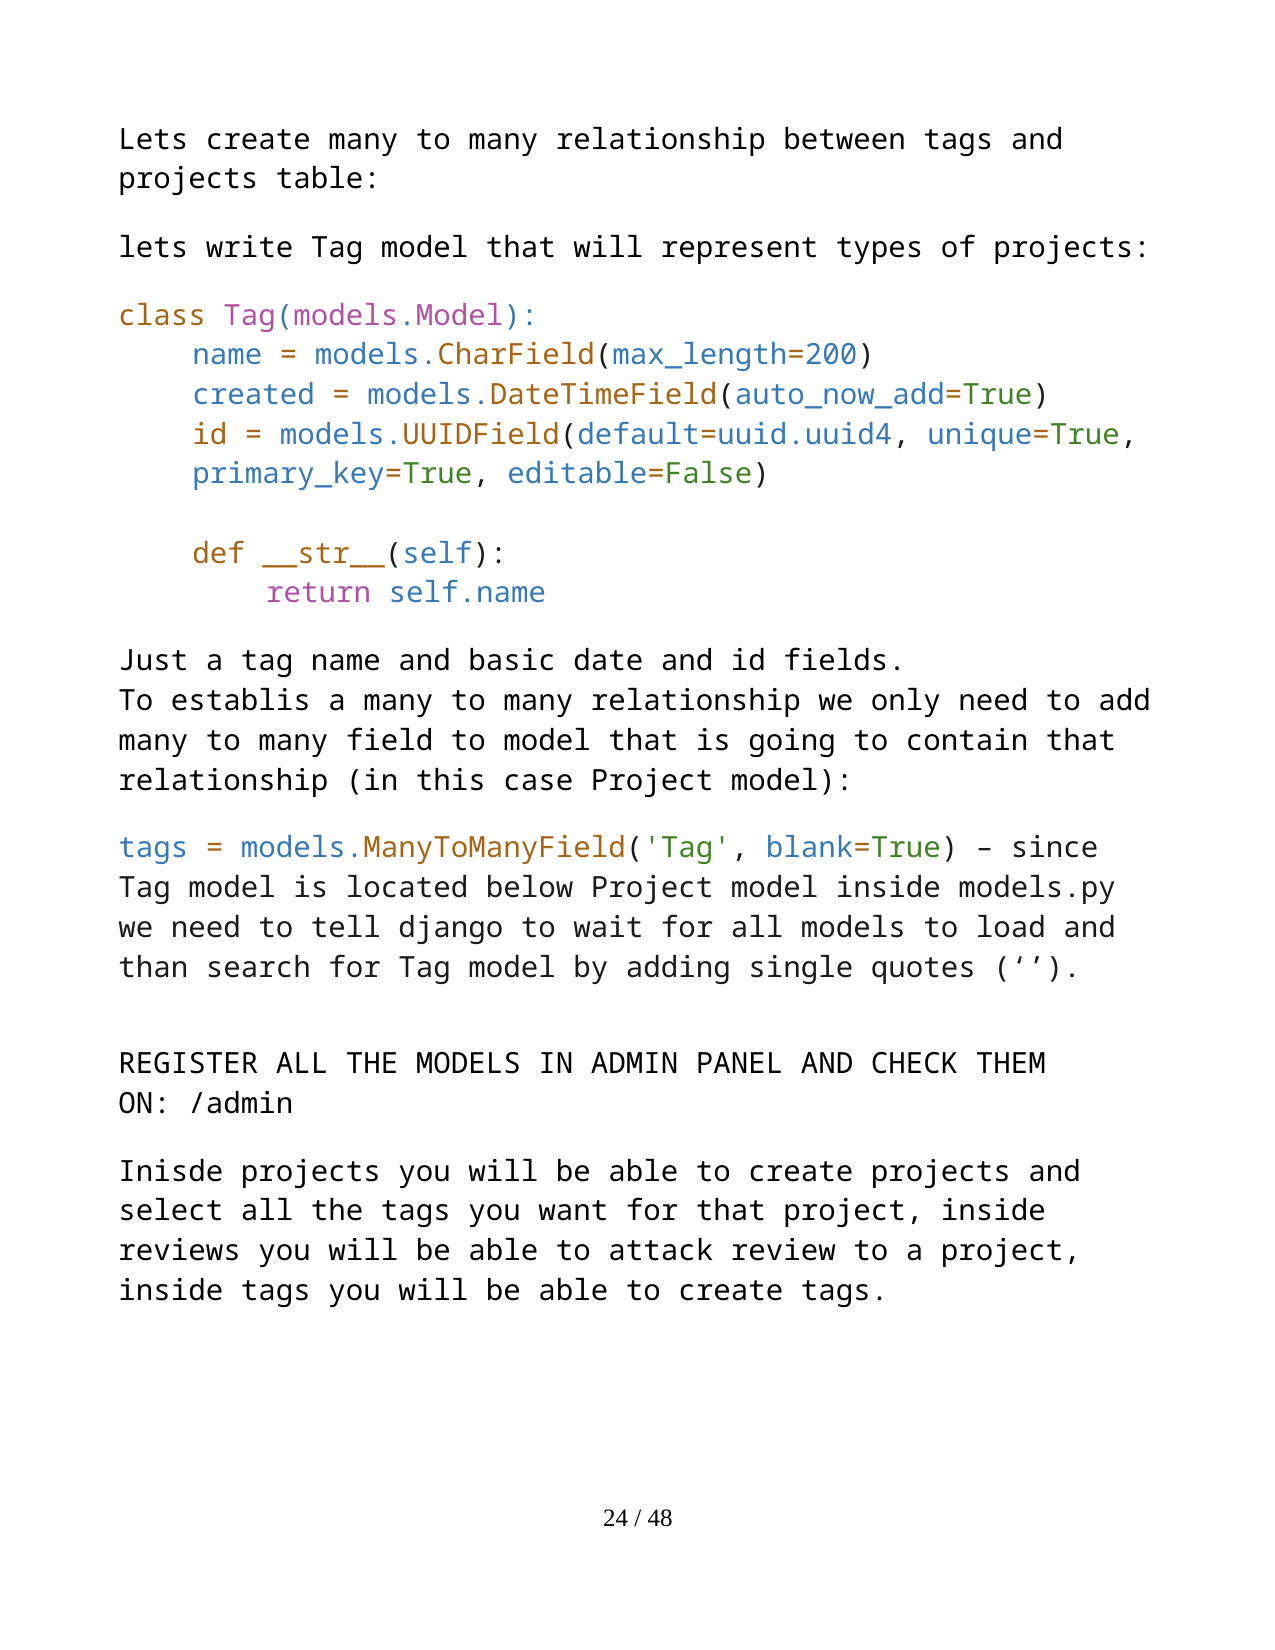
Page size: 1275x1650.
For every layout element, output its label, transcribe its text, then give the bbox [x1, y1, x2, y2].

text Lets create many to many relationship between tags and projects table: [118, 118, 1157, 197]
text tags = models.ManyToManyField('Tag', blank=True) – since Tag model is located below Project model inside models.py we need to tell django to wait for all models to load and than search for Tag model by adding single quotes (‘’). [118, 827, 1157, 986]
text id = models.UUIDField(default=uuid.uuid4, unique=True, primary_key=True, editable=False) [118, 413, 1157, 492]
text Inisde projects you will be able to create projects and select all the tags you want for that project, inside reviews you will be able to attack review to a project, inside tags you will be able to create tags. [118, 1150, 1157, 1309]
text name = models.CharField(max_length=200) [118, 333, 1157, 373]
text REGISTER ALL THE MODELS IN ADMIN PANEL AND CHECK THEM ON: /admin [118, 1042, 1157, 1122]
text lets write Tag model that will represent types of projects: [118, 226, 1157, 266]
text Just a tag name and basic date and id fields. [118, 640, 1157, 679]
text return self.name [118, 572, 1157, 611]
text class Tag(models.Model): [118, 294, 1157, 333]
text To establis a many to many relationship we only need to add many to many field to model that is going to contain that relationship (in this case Project model): [118, 679, 1157, 798]
text created = models.DateTimeField(auto_now_add=True) [118, 373, 1157, 413]
text def __str__(self): [118, 532, 1157, 572]
